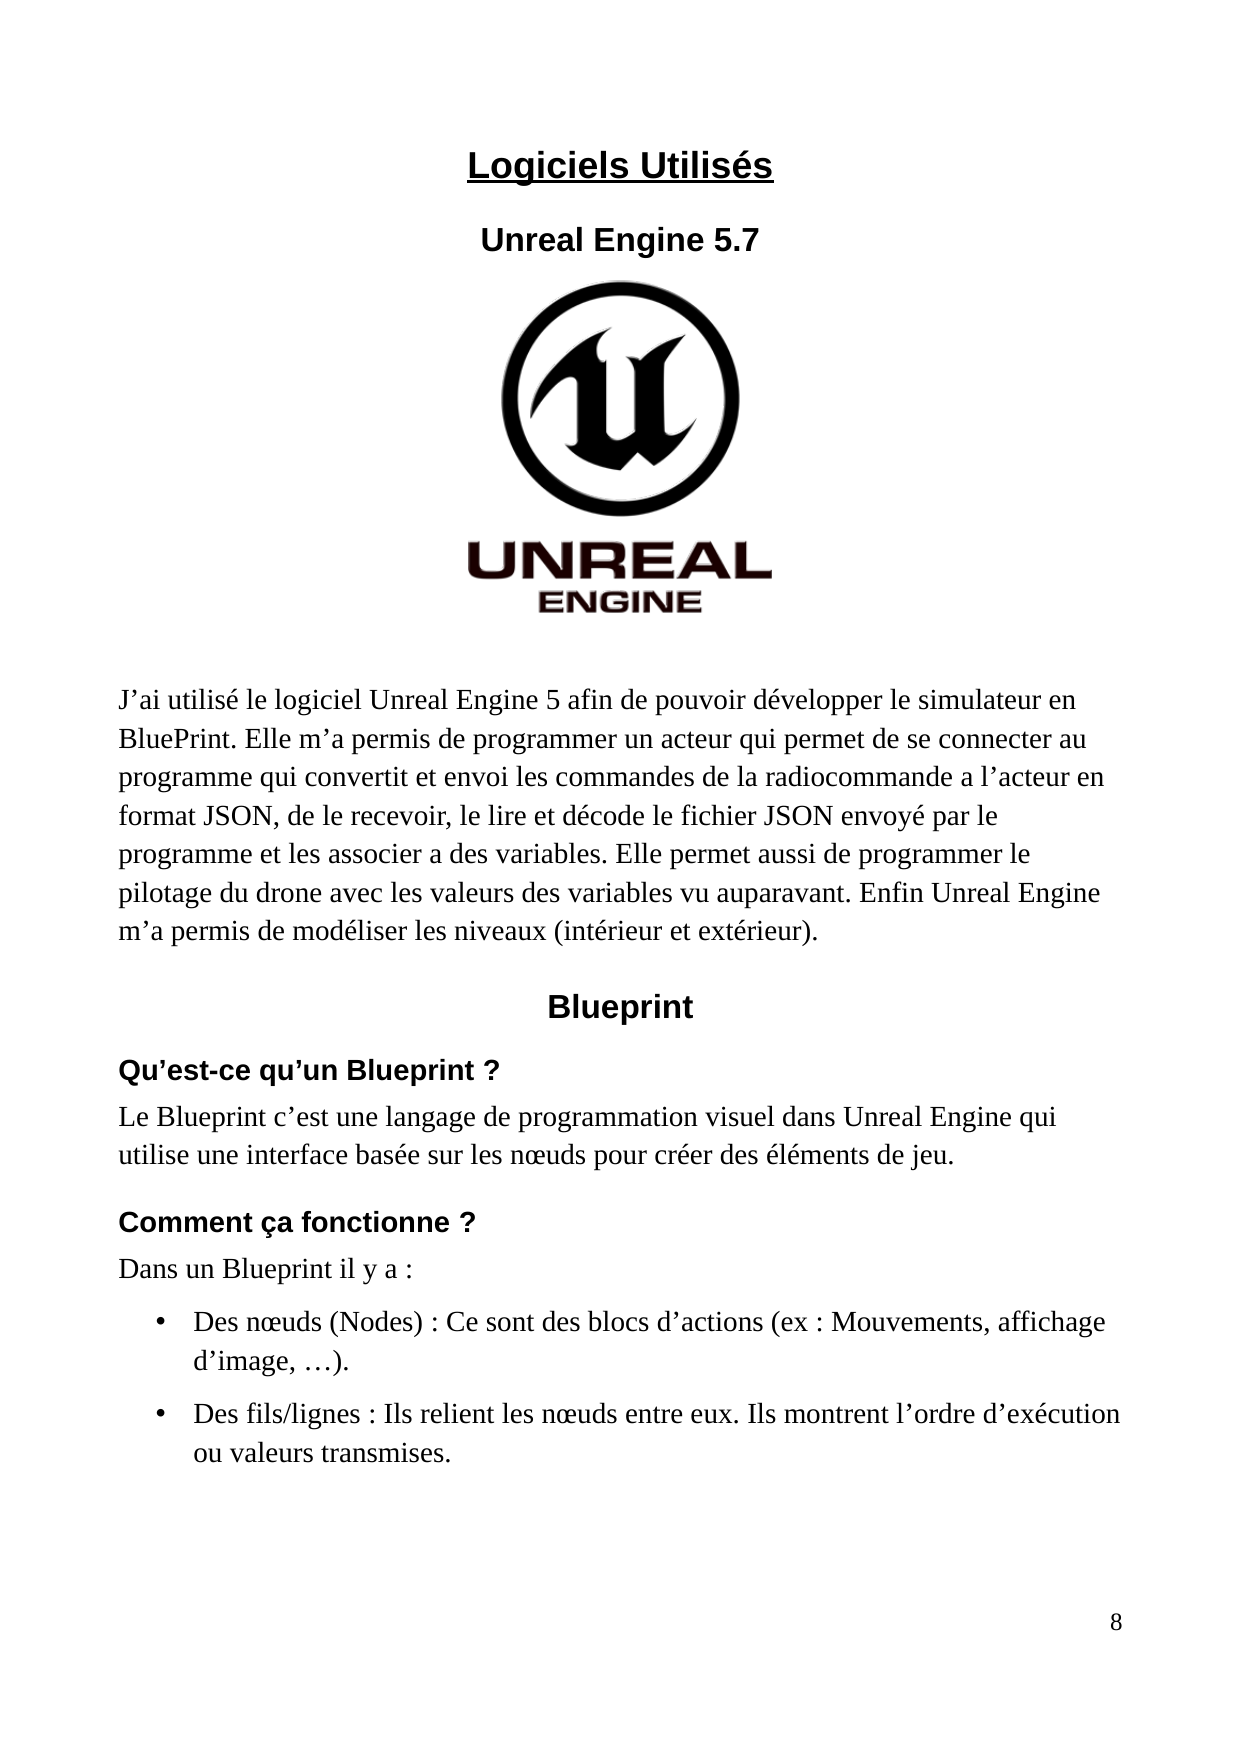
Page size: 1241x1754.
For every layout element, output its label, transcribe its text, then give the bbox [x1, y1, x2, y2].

text Le Blueprint c’est une langage de programmation visuel dans Unreal Engine qui utilise une interface basée sur les nœuds pour créer des éléments de jeu. [118, 1099, 1122, 1171]
picture [467, 270, 774, 635]
list Des fils/lignes : Ils relient les nœuds entre eux. Ils montrent l’ordre d’exécution ou valeurs transmises. [156, 1396, 1122, 1468]
subtitle Unreal Engine 5.7 [118, 219, 1122, 258]
subtitle Comment ça fonctionne ? [118, 1205, 1122, 1239]
text Dans un Blueprint il y a : [118, 1251, 1122, 1285]
text J’ai utilisé le logiciel Unreal Engine 5 afin de pouvoir développer le simulateur en BluePrint. Elle m’a permis de programmer un acteur qui permet de se connecter au programme qui convertit et envoi les commandes de la radiocommande a l’acteur en format JSON, de le recevoir, le lire et décode le fichier JSON envoyé par le programme et les associer a des variables. Elle permet aussi de programmer le pilotage du drone avec les valeurs des variables vu auparavant. Enfin Unreal Engine m’a permis de modéliser les niveaux (intérieur et extérieur). [118, 682, 1122, 947]
subtitle Blueprint [118, 987, 1122, 1026]
subtitle Logiciels Utilisés [118, 143, 1122, 186]
subtitle Qu’est-ce qu’un Blueprint ? [118, 1053, 1122, 1086]
list Des nœuds (Nodes) : Ce sont des blocs d’actions (ex : Mouvements, affichage d’image, …). [156, 1304, 1122, 1377]
